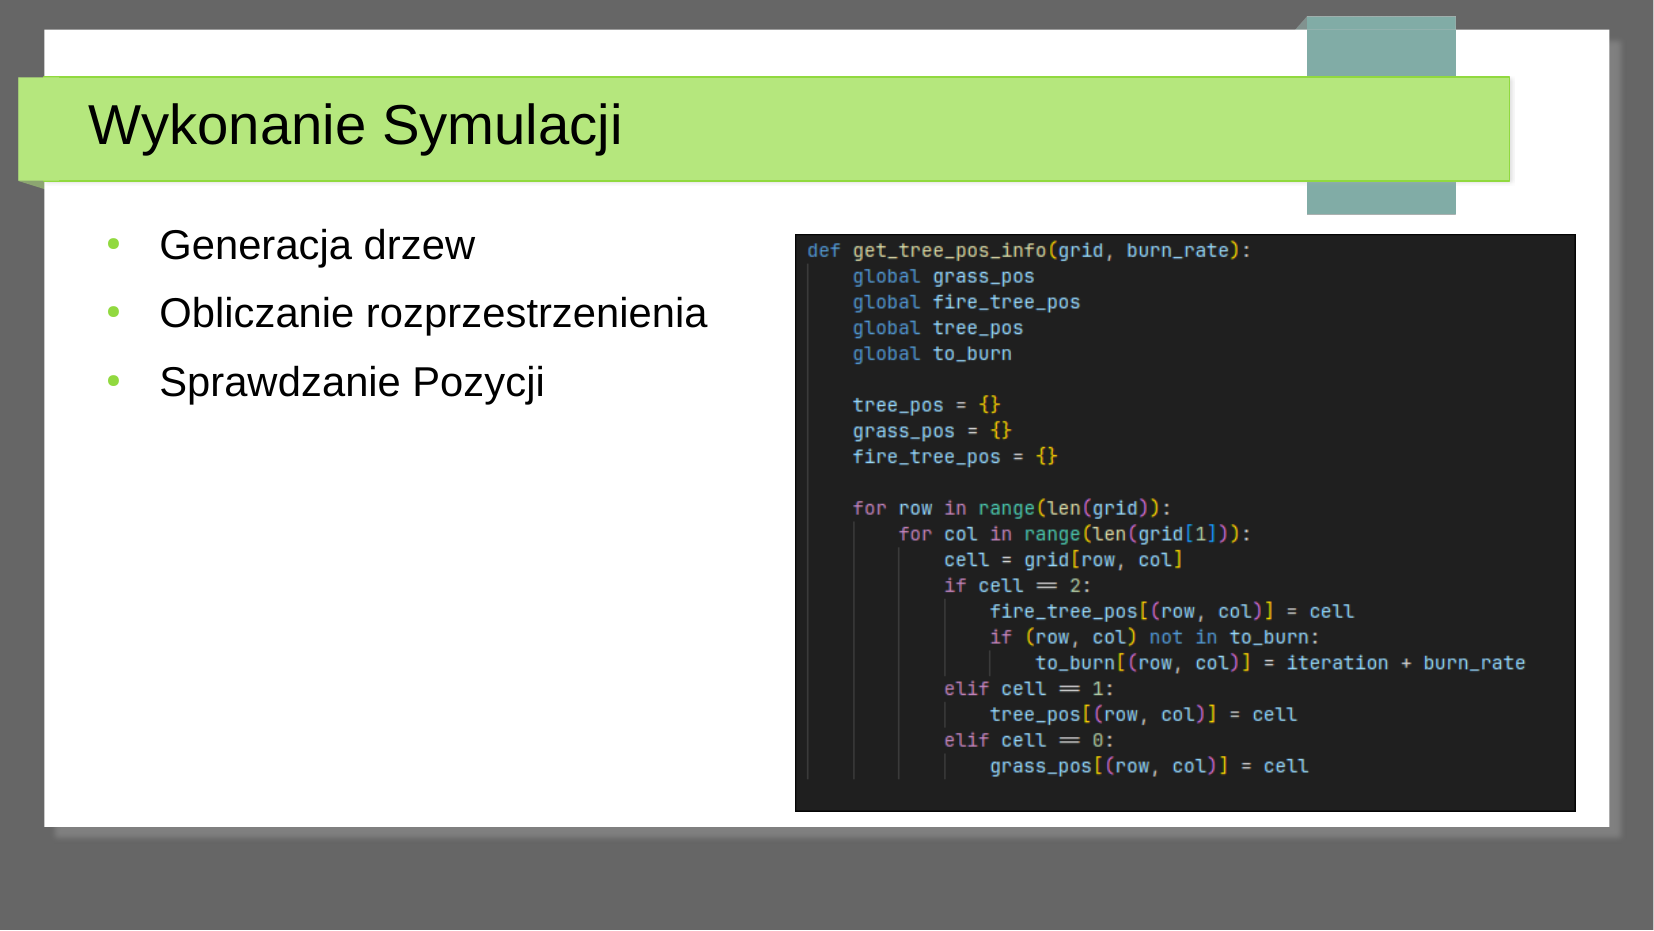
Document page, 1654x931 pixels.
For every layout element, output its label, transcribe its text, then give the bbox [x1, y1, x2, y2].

list Generacja drzew Obliczanie rozprzestrzenienia Sprawdzanie Pozycji [88, 221, 1565, 813]
picture [795, 234, 1576, 813]
title Wykonanie Symulacji [88, 73, 1506, 178]
